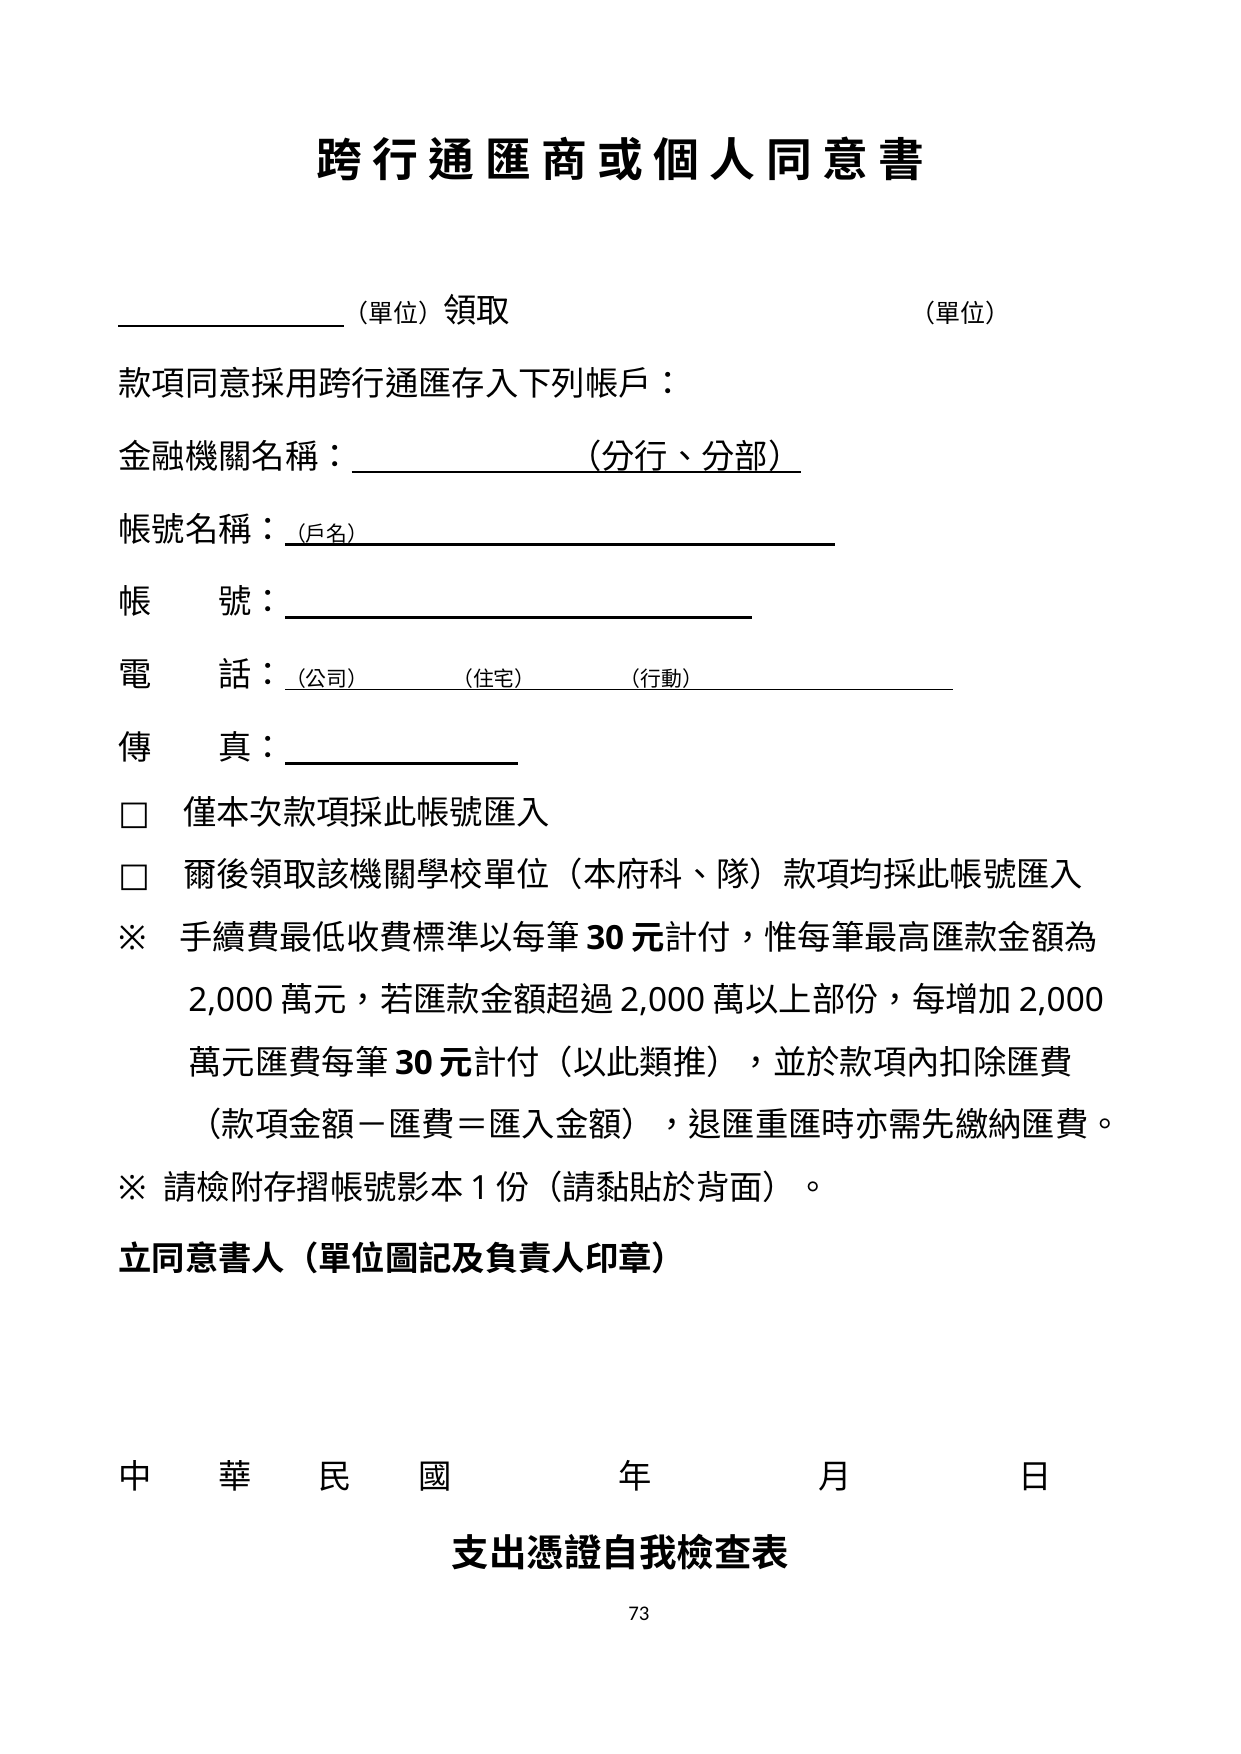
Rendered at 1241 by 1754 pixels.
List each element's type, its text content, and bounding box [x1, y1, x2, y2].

text 金融機關名稱： （分行、分部） [118, 410, 1122, 483]
text 中 華 民 國 年 月 日 [118, 1431, 1122, 1503]
text 帳號名稱：（戶名） [118, 483, 1122, 556]
text 電 話：（公司） （住宅） （行動） [118, 628, 1122, 701]
text 立同意書人（單位圖記及負責人印章） [118, 1212, 1122, 1285]
text ※ 手續費最低收費標準以每筆30元計付，惟每筆最高匯款金額為2,000萬元，若匯款金額超過2,000萬以上部份，每增加2,000萬元匯費每筆30元計付（以此類推），並於款項內扣除匯費（款項金額－匯費＝匯入金額），退匯重匯時亦需先繳納匯費。 [118, 899, 1122, 1149]
text （單位）領取 （單位） [118, 264, 1122, 337]
text □ 爾後領取該機關學校單位（本府科、隊）款項均採此帳號匯入 [118, 837, 1122, 899]
text 款項同意採用跨行通匯存入下列帳戶： [118, 337, 1122, 410]
text □ 僅本次款項採此帳號匯入 [118, 774, 1122, 837]
text 跨 行 通 匯 商 或 個 人 同 意 書 [118, 118, 1122, 191]
text 帳 號： [118, 556, 1122, 628]
text 支出憑證自我檢查表 [118, 1516, 1122, 1578]
text 傳 真： [118, 701, 1122, 774]
text ※ 請檢附存摺帳號影本1份（請黏貼於背面）。 [118, 1149, 1122, 1212]
